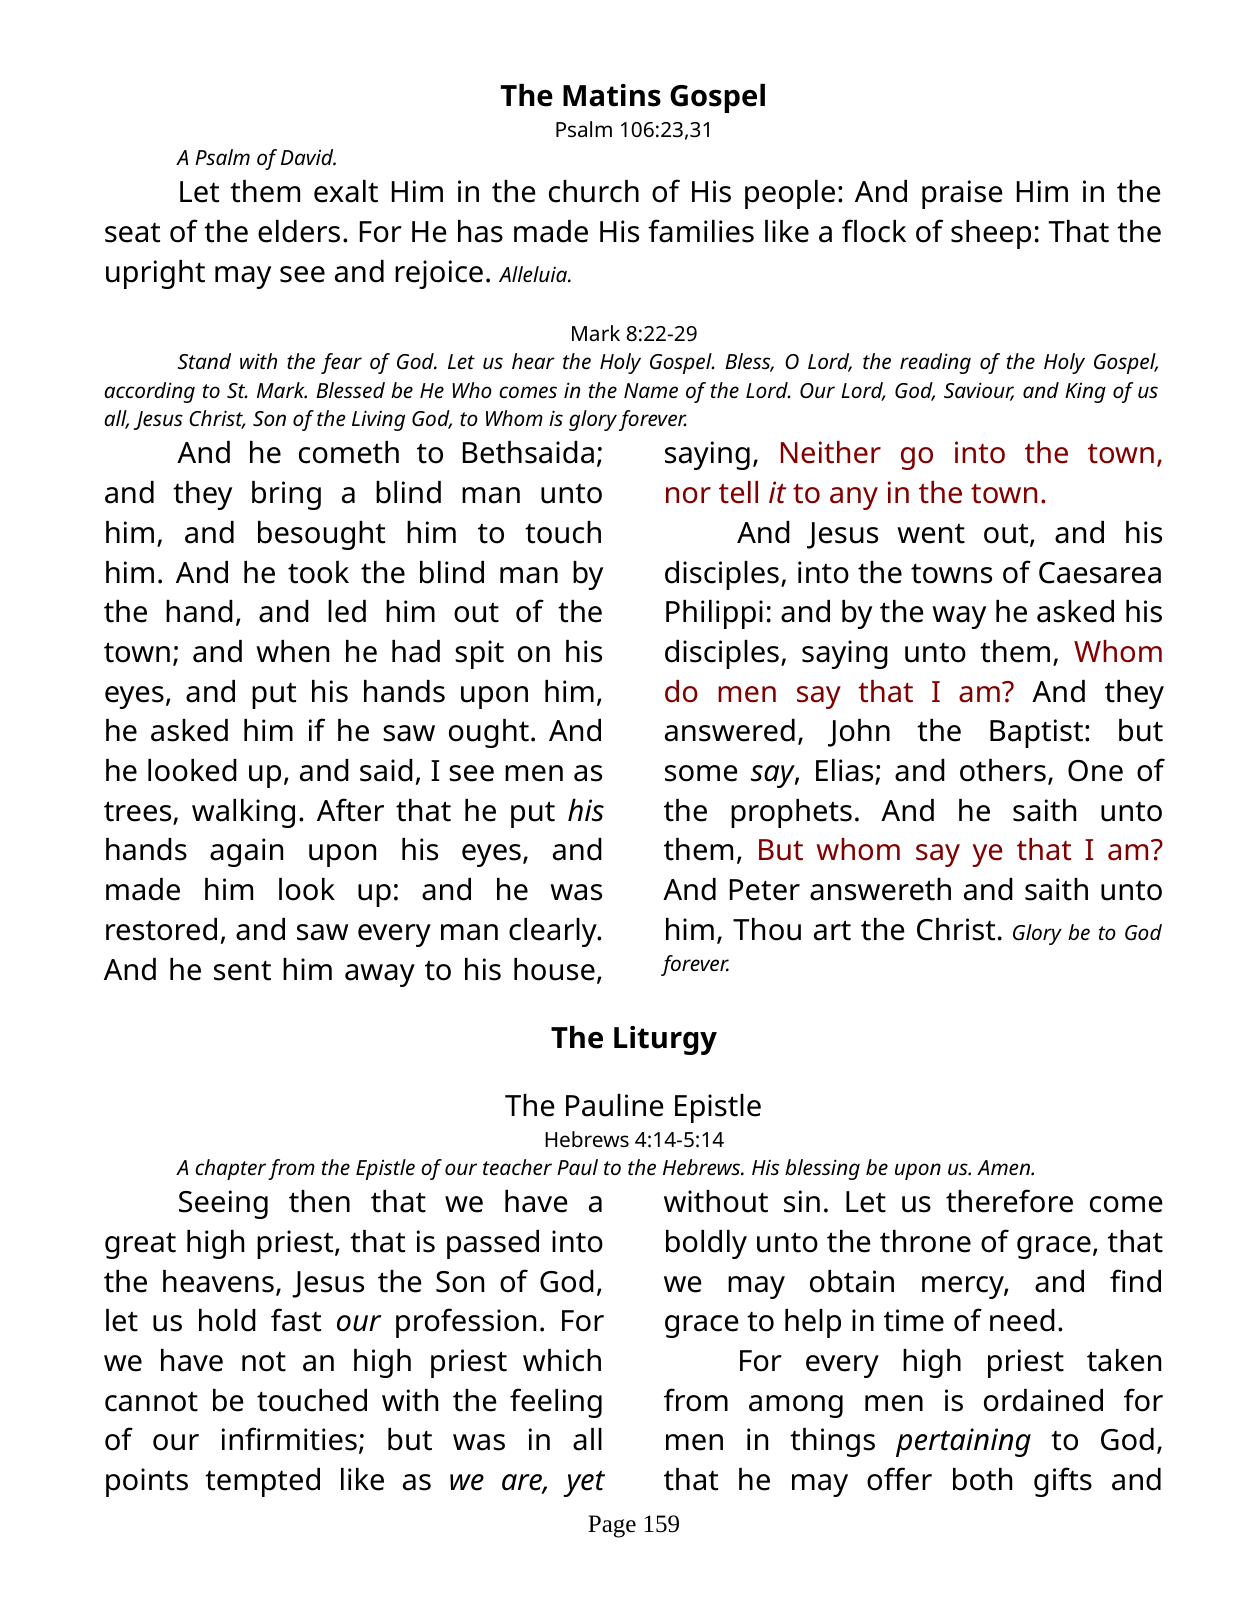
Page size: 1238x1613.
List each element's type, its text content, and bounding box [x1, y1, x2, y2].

text without sin. Let us therefore come boldly unto the throne of grace, that we may obtain mercy, and find grace to help in time of need. [663, 1182, 1164, 1340]
text Stand with the fear of God. Let us hear the Holy Gospel. Bless, O Lord, the reading of the Holy Gospel, according to St. Mark. Blessed be He Who comes in the Name of the Lord. Our Lord, God, Saviour, and King of us all, Jesus Christ, Son of the Living God, to Whom is glory forever. [103, 347, 1164, 433]
text Psalm 106:23,31 [103, 115, 1164, 143]
text A chapter from the Epistle of our teacher Paul to the Hebrews. His blessing be upon us. Amen. [103, 1153, 1164, 1182]
text Hebrews 4:14-5:14 [103, 1125, 1164, 1153]
text And he cometh to Bethsaida; and they bring a blind man unto him, and besought him to touch him. And he took the blind man by the hand, and led him out of the town; and when he had spit on his eyes, and put his hands upon him, he asked him if he saw ought. And he looked up, and said, I see men as trees, walking. After that he put his hands again upon his eyes, and made him look up: and he was restored, and saw every man clearly. And he sent him away to his house, [103, 433, 604, 988]
text And Jesus went out, and his disciples, into the towns of Caesarea Philippi: and by the way he asked his disciples, saying unto them, Whom do men say that I am? And they answered, John the Baptist: but some say, Elias; and others, One of the prophets. And he saith unto them, But whom say ye that I am? And Peter answereth and saith unto him, Thou art the Christ. Glory be to God forever. [663, 512, 1164, 977]
text The Matins Gospel [103, 75, 1164, 115]
text The Liturgy [103, 1017, 1164, 1057]
text A Psalm of David. [103, 143, 1164, 172]
text Let them exalt Him in the church of His people: And praise Him in the seat of the elders. For He has made His families like a flock of sheep: That the upright may see and rejoice. Alleluia. [103, 172, 1164, 291]
text For every high priest taken from among men is ordained for men in things pertaining to God, that he may offer both gifts and [663, 1340, 1164, 1499]
text Mark 8:22-29 [103, 319, 1164, 347]
text Seeing then that we have a great high priest, that is passed into the heavens, Jesus the Son of God, let us hold fast our profession. For we have not an high priest which cannot be touched with the feeling of our infirmities; but was in all points tempted like as we are, yet [103, 1182, 604, 1499]
text saying, Neither go into the town, nor tell it to any in the town. [663, 433, 1164, 512]
text The Pauline Epistle [103, 1085, 1164, 1125]
